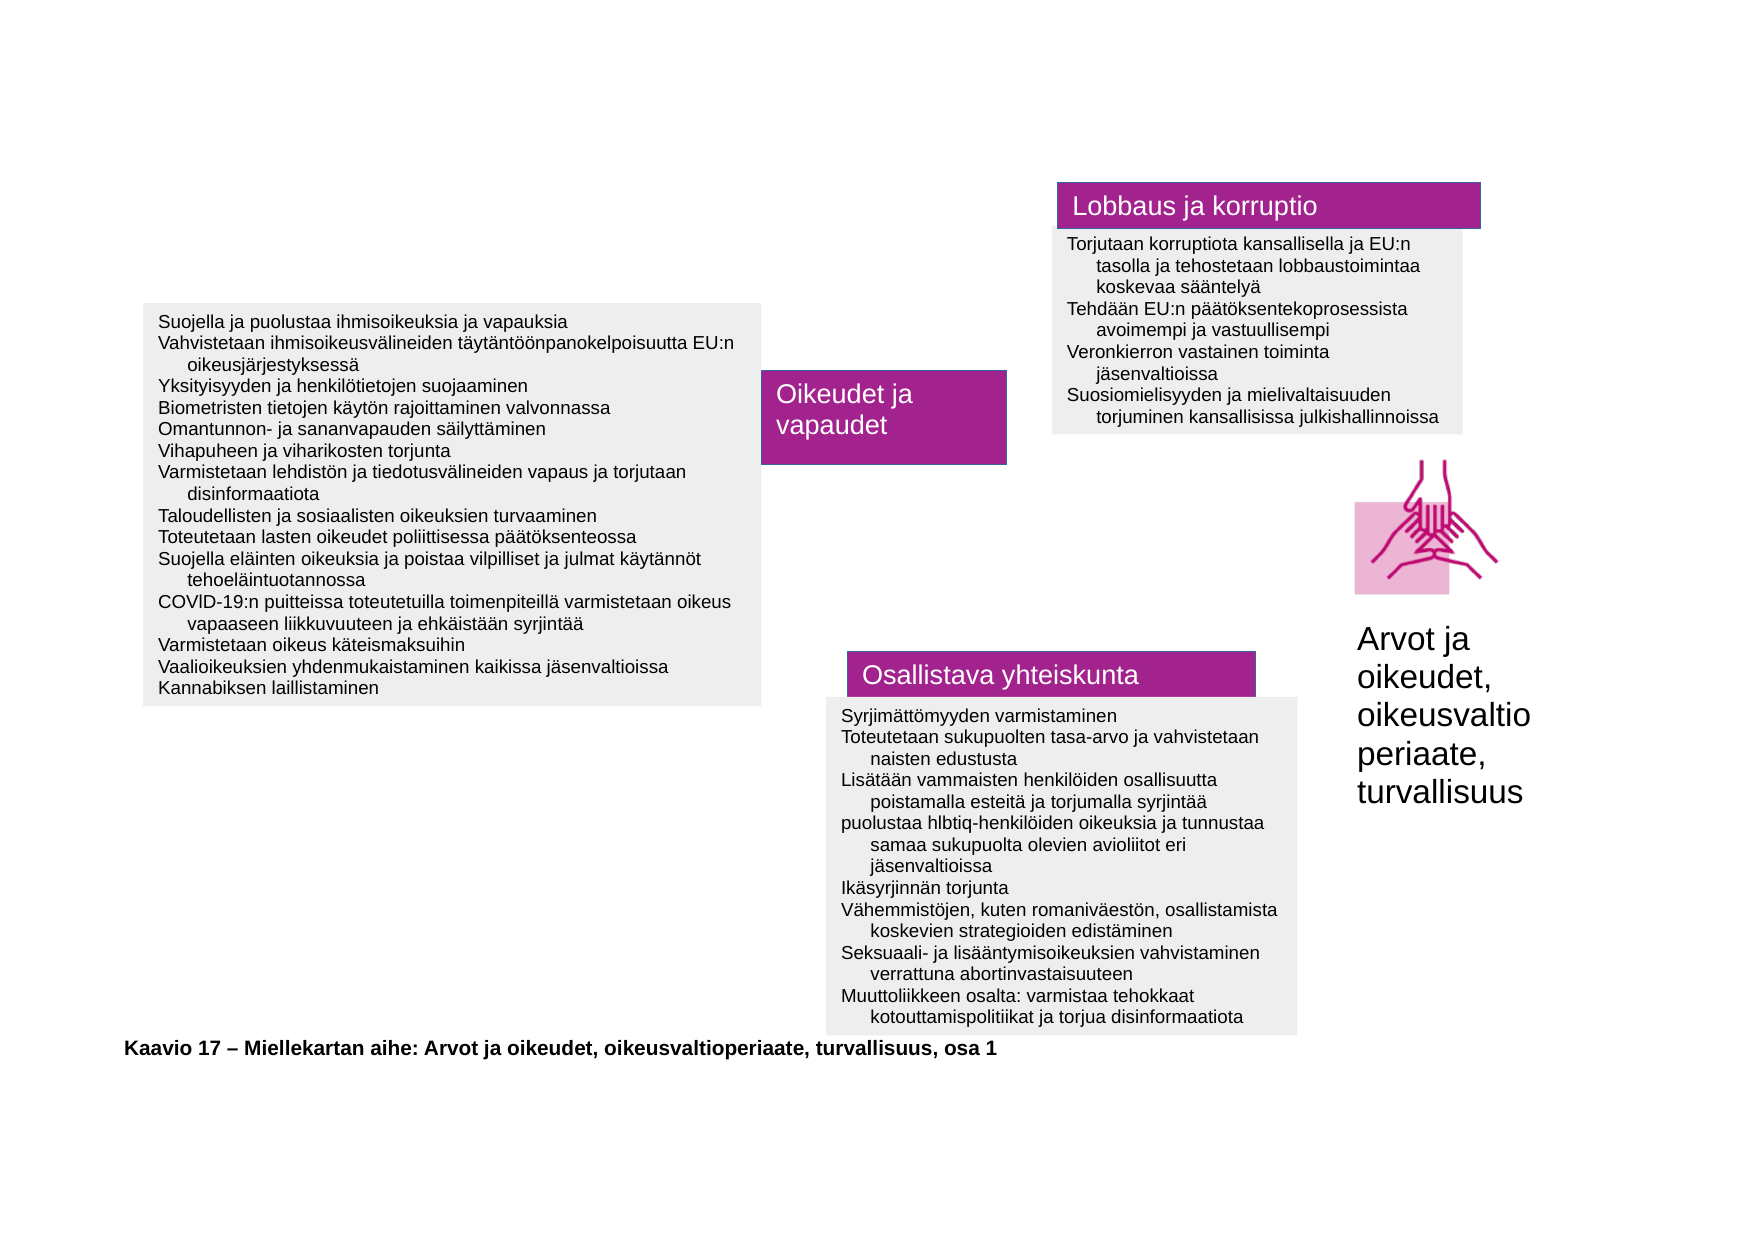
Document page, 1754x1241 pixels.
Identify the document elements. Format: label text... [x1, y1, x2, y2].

picture [1343, 456, 1504, 597]
text Kaavio 17 – Miellekartan aihe: Arvot ja oikeudet, oikeusvaltioperiaate, turvallisuus, osa 1 [118, 195, 1586, 1059]
